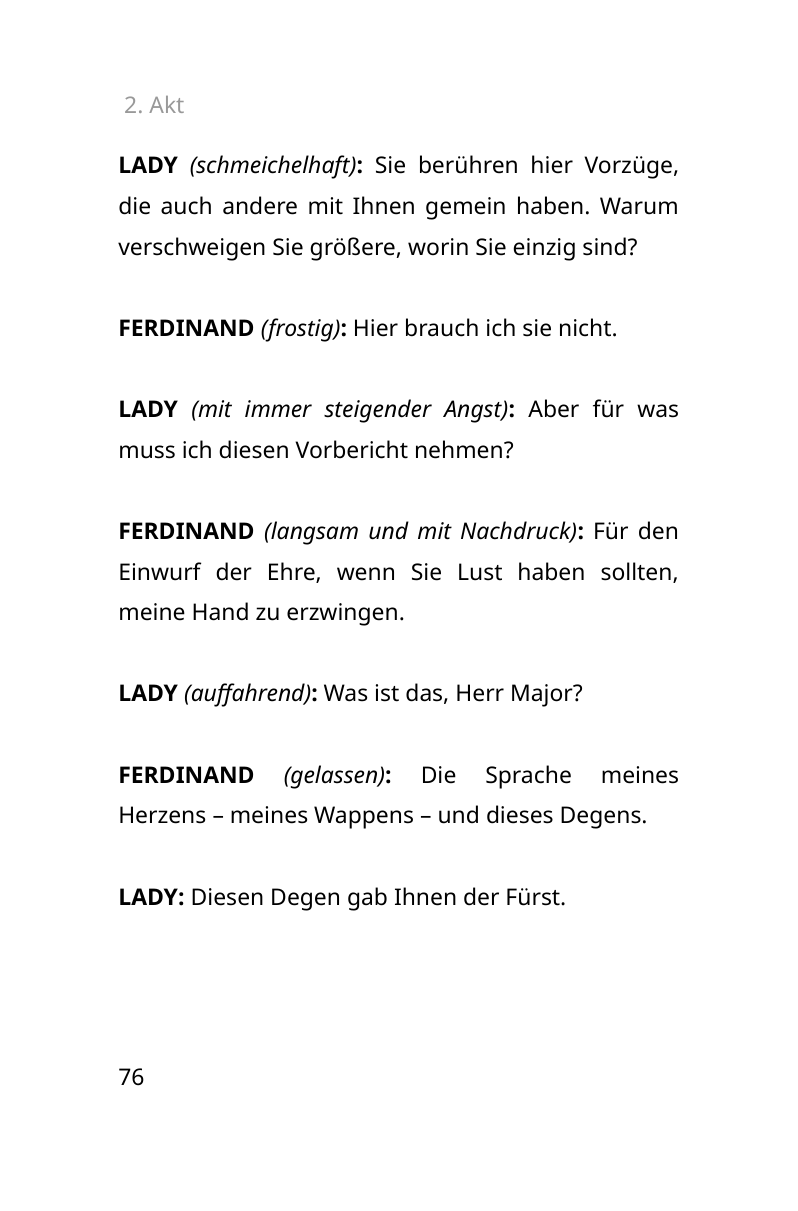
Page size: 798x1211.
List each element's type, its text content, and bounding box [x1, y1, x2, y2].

text LADY (mit immer steigender Angst): Aber für was muss ich diesen Vorbericht nehmen? [118, 364, 679, 465]
text LADY (schmeichelhaft): Sie berühren hier Vorzüge, die auch andere mit Ihnen gemein haben. Warum verschweigen Sie größere, worin Sie einzig sind? [118, 149, 679, 262]
text FERDINAND (frostig): Hier brauch ich sie nicht. [118, 283, 679, 343]
text LADY: Diesen Degen gab Ihnen der Fürst. [118, 852, 679, 912]
text FERDINAND (langsam und mit Nachdruck): Für den Einwurf der Ehre, wenn Sie Lust haben sollten, meine Hand zu erzwingen. [118, 486, 679, 627]
text FERDINAND (gelassen): Die Sprache meines Herzens – meines Wappens – und dieses Degens. [118, 730, 679, 831]
text LADY (auffahrend): Was ist das, Herr Major? [118, 648, 679, 709]
